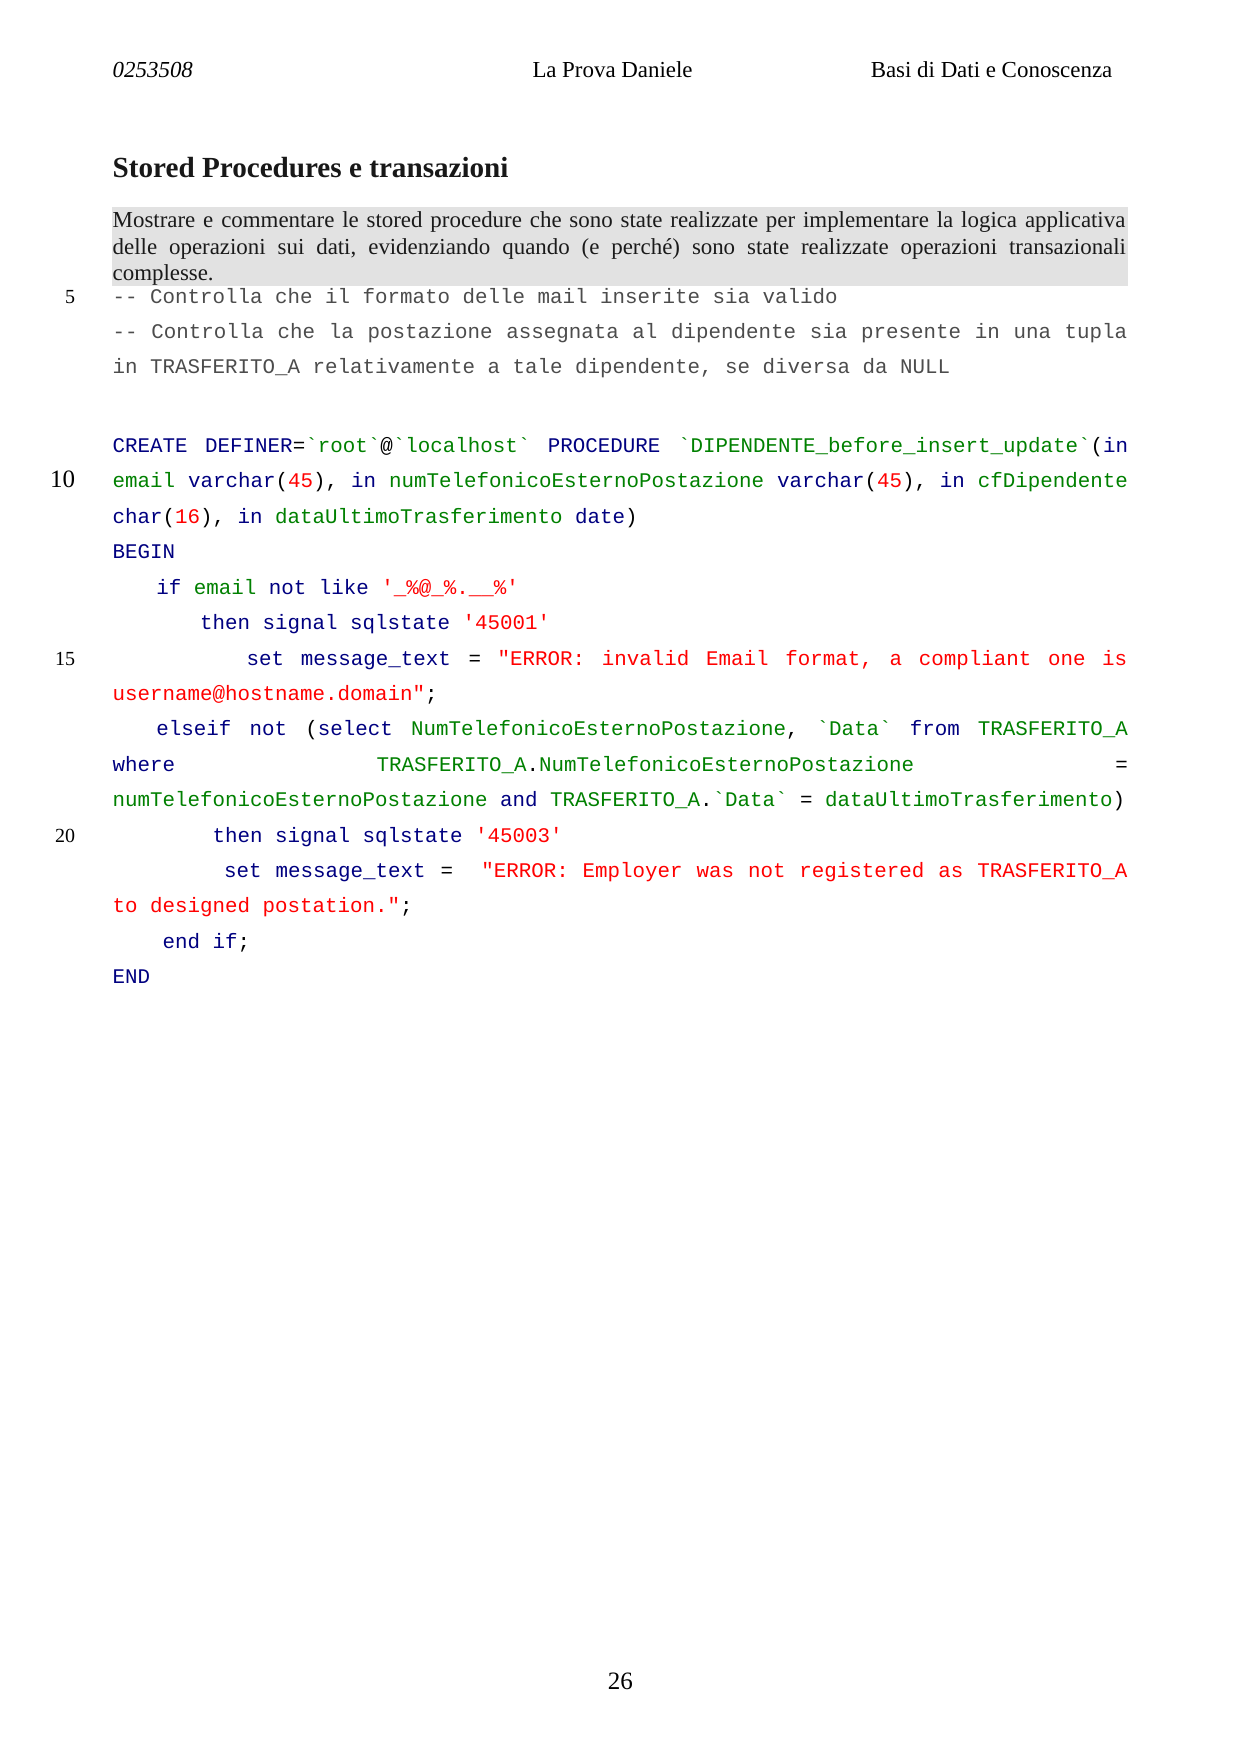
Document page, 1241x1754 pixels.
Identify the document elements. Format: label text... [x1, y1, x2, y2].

subtitle Stored Procedures e transazioni [112, 150, 1128, 183]
text end if; [112, 931, 1128, 954]
text END [112, 966, 1128, 990]
text -- Controlla che il formato delle mail inserite sia valido [112, 286, 1128, 309]
text Mostrare e commentare le stored procedure che sono state realizzate per implementare la logica applicativa delle operazioni sui dati, evidenziando quando (e perché) sono state realizzate operazioni transazionali complesse. [112, 207, 1128, 286]
text if email not like '_%@_%.__%' [112, 577, 1128, 600]
text BEGIN [112, 541, 1128, 565]
text elseif not (select NumTelefonicoEsternoPostazione, `Data` from TRASFERITO_A where TRASFERITO_A.NumTelefonicoEsternoPostazione = numTelefonicoEsternoPostazione and TRASFERITO_A.`Data` = dataUltimoTrasferimento) [112, 718, 1128, 813]
text -- Controlla che la postazione assegnata al dipendente sia presente in una tupla in TRASFERITO_A relativamente a tale dipendente, se diversa da NULL [112, 321, 1128, 380]
text CREATE DEFINER=`root`@`localhost` PROCEDURE `DIPENDENTE_before_insert_update`(in email varchar(45), in numTelefonicoEsternoPostazione varchar(45), in cfDipendente char(16), in dataUltimoTrasferimento date) [112, 435, 1128, 529]
text then signal sqlstate '45003' [112, 824, 1128, 848]
text then signal sqlstate '45001' [112, 612, 1128, 636]
text set message_text = "ERROR: invalid Email format, a compliant one is username@hostname.domain"; [112, 647, 1128, 707]
text set message_text = "ERROR: Employer was not registered as TRASFERITO_A to designed postation."; [112, 860, 1128, 919]
